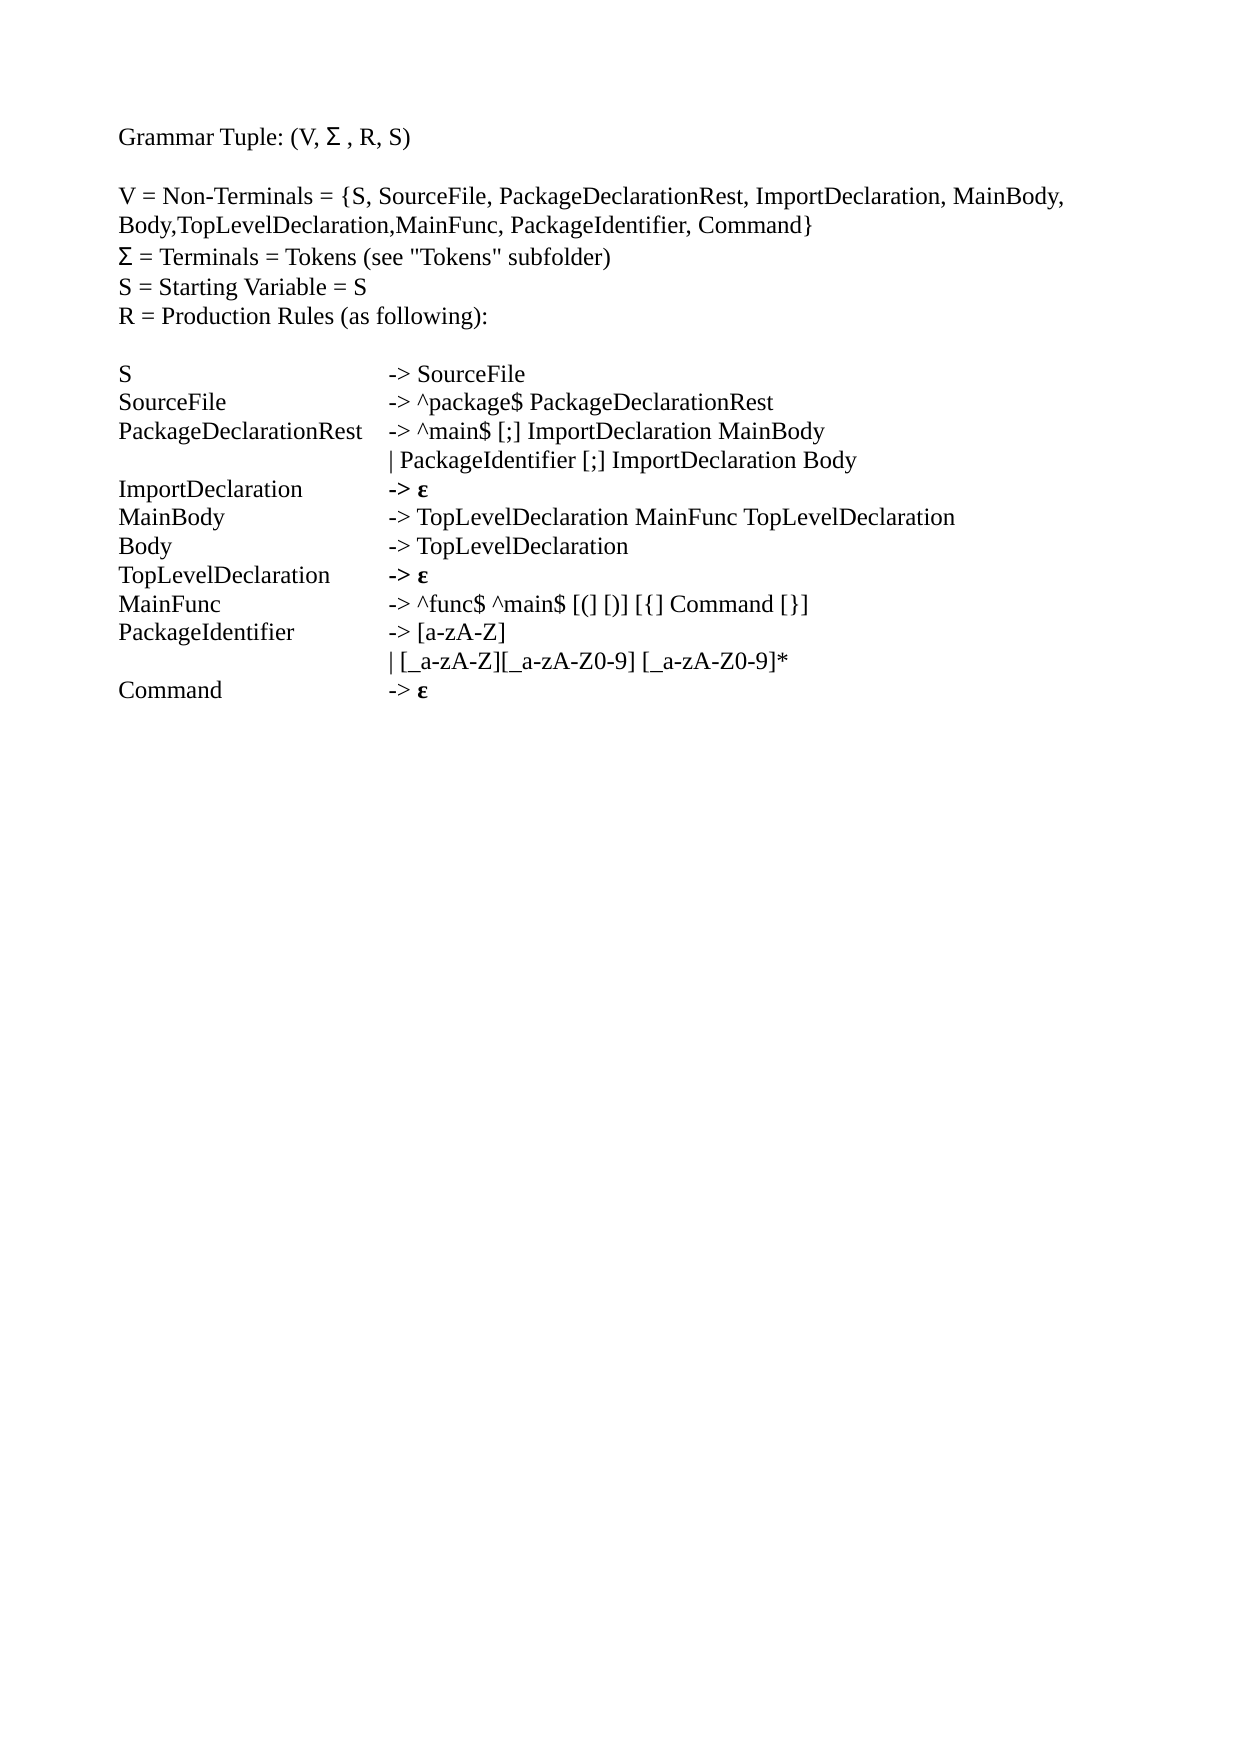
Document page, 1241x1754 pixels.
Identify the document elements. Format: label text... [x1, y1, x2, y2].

table_cell SourceFile [118, 388, 388, 416]
text R = Production Rules (as following): [118, 301, 1122, 330]
table_cell ImportDeclaration [118, 474, 388, 502]
table_cell Body [118, 531, 388, 560]
table_cell PackageIdentifier [118, 618, 388, 675]
table_header -> SourceFile [388, 359, 1122, 387]
text Σ = Terminals = Tokens (see "Tokens" subfolder) [118, 238, 1122, 272]
table_cell -> TopLevelDeclaration [388, 531, 1122, 560]
table_cell -> ε [388, 474, 1122, 502]
table_cell -> ε [388, 675, 1122, 704]
table_cell -> TopLevelDeclaration MainFunc TopLevelDeclaration [388, 503, 1122, 531]
table_header S [118, 359, 388, 387]
table_cell Command [118, 675, 388, 704]
table_cell MainBody [118, 503, 388, 531]
text S = Starting Variable = S [118, 272, 1122, 301]
table_cell MainFunc [118, 589, 388, 617]
table_cell PackageDeclarationRest [118, 416, 388, 474]
table_cell -> ^main$ [;] ImportDeclaration MainBody | PackageIdentifier [;] ImportDeclaration Body [388, 416, 1122, 474]
table_cell TopLevelDeclaration [118, 560, 388, 589]
text V = Non-Terminals = {S, SourceFile, PackageDeclarationRest, ImportDeclaration, MainBody, Body,TopLevelDeclaration,MainFunc, PackageIdentifier, Command} [118, 181, 1122, 238]
table_cell -> ^func$ ^main$ [(] [)] [{] Command [}] [388, 589, 1122, 617]
table_cell -> ε [388, 560, 1122, 589]
text Grammar Tuple: (V, Σ , R, S) [118, 118, 1122, 152]
table_cell -> ^package$ PackageDeclarationRest [388, 388, 1122, 416]
table_cell -> [a-zA-Z] | [_a-zA-Z][_a-zA-Z0-9] [_a-zA-Z0-9]* [388, 618, 1122, 675]
